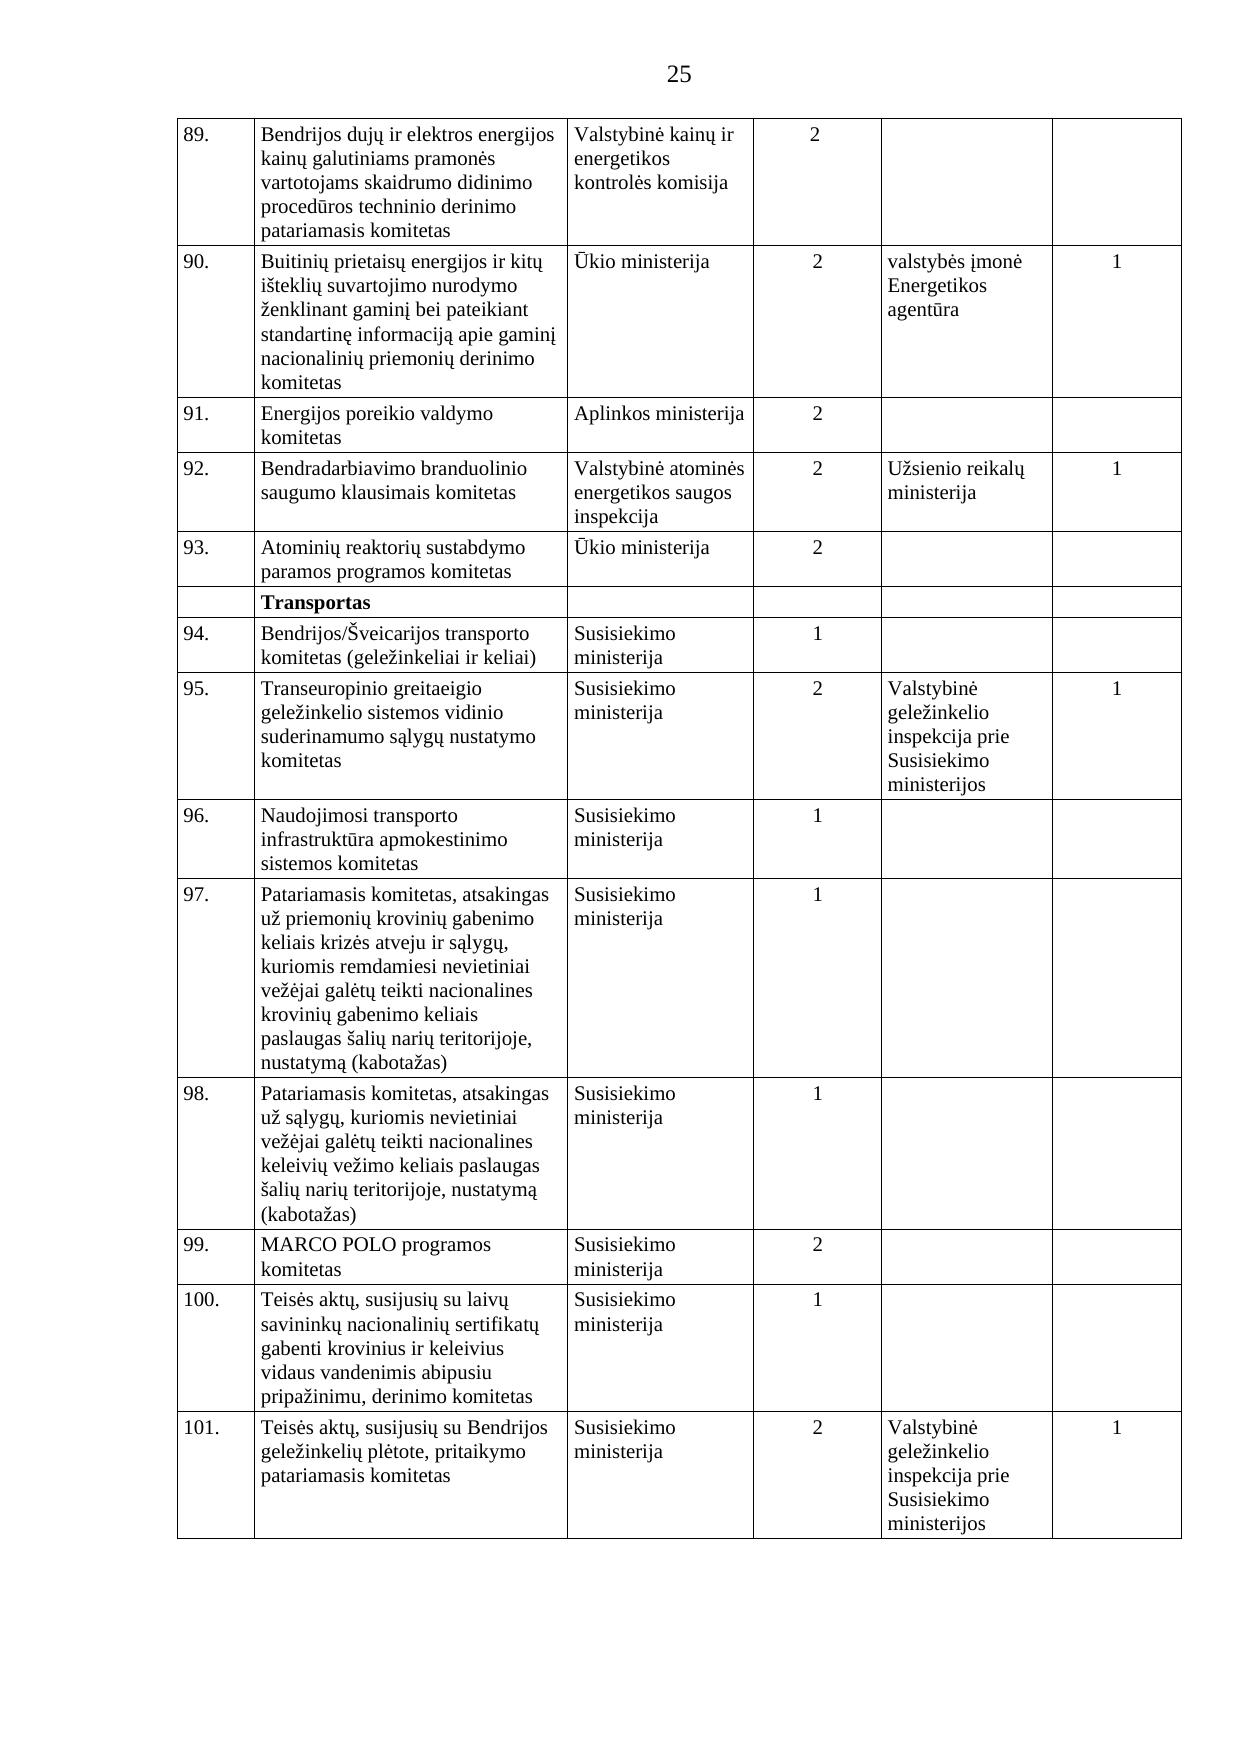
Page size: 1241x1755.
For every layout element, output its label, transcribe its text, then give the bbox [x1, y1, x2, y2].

table_cell Atominių reaktorių sustabdymo paramos programos komitetas [255, 532, 567, 586]
table_cell Teisės aktų, susijusių su laivų savininkų nacionalinių sertifikatų gabenti krovinius ir keleivius vidaus vandenimis abipusiu pripažinimu, derinimo komitetas [255, 1285, 567, 1411]
table_cell [882, 532, 1052, 586]
table_cell 98. [178, 1078, 254, 1228]
table_cell [882, 119, 1052, 245]
table_cell [1053, 587, 1181, 617]
table_cell Susisiekimo ministerija [568, 1412, 753, 1538]
table_cell Valstybinė atominės energetikos saugos inspekcija [568, 453, 753, 531]
table_cell Bendrijos/Šveicarijos transporto komitetas (geležinkeliai ir keliai) [255, 618, 567, 672]
table_cell 2 [754, 246, 881, 397]
table_cell 90. [178, 246, 254, 397]
table_cell Patariamasis komitetas, atsakingas už priemonių krovinių gabenimo keliais krizės atveju ir sąlygų, kuriomis remdamiesi nevietiniai vežėjai galėtų teikti nacionalines krovinių gabenimo keliais paslaugas šalių narių teritorijoje, nustatymą (kabotažas) [255, 879, 567, 1077]
table_cell Naudojimosi transporto infrastruktūra apmokestinimo sistemos komitetas [255, 800, 567, 878]
table_cell Energijos poreikio valdymo komitetas [255, 398, 567, 452]
table_cell 2 [754, 398, 881, 452]
table_cell [882, 398, 1052, 452]
table_cell Bendradarbiavimo branduolinio saugumo klausimais komitetas [255, 453, 567, 531]
table_cell Susisiekimo ministerija [568, 673, 753, 799]
table_cell [882, 1078, 1052, 1228]
table_cell Ūkio ministerija [568, 246, 753, 397]
table_cell Susisiekimo ministerija [568, 800, 753, 878]
table_cell Patariamasis komitetas, atsakingas už sąlygų, kuriomis nevietiniai vežėjai galėtų teikti nacionalines keleivių vežimo keliais paslaugas šalių narių teritorijoje, nustatymą (kabotažas) [255, 1078, 567, 1228]
table_cell 96. [178, 800, 254, 878]
table_cell 1 [1053, 673, 1181, 799]
table_cell MARCO POLO programos komitetas [255, 1230, 567, 1283]
table_cell 1 [754, 618, 881, 672]
table_cell 1 [754, 1078, 881, 1228]
table_cell [1053, 879, 1181, 1077]
table_cell [1053, 398, 1181, 452]
table_cell Susisiekimo ministerija [568, 1285, 753, 1411]
table_cell [882, 879, 1052, 1077]
table_cell 1 [754, 1285, 881, 1411]
table_cell [1053, 618, 1181, 672]
table_cell Buitinių prietaisų energijos ir kitų išteklių suvartojimo nurodymo ženklinant gaminį bei pateikiant standartinę informaciją apie gaminį nacionalinių priemonių derinimo komitetas [255, 246, 567, 397]
table_cell 1 [1053, 1412, 1181, 1538]
table_cell 99. [178, 1230, 254, 1283]
table_cell 2 [754, 1412, 881, 1538]
table_cell 1 [1053, 453, 1181, 531]
table_cell Valstybinė geležinkelio inspekcija prie Susisiekimo ministerijos [882, 673, 1052, 799]
table_cell 2 [754, 532, 881, 586]
table_cell [1053, 1078, 1181, 1228]
table_cell 1 [1053, 246, 1181, 397]
table_cell 97. [178, 879, 254, 1077]
table_cell Transeuropinio greitaeigio geležinkelio sistemos vidinio suderinamumo sąlygų nustatymo komitetas [255, 673, 567, 799]
table_cell [882, 800, 1052, 878]
table_cell 2 [754, 453, 881, 531]
table_cell [1053, 1230, 1181, 1283]
table_cell 1 [754, 800, 881, 878]
table_cell 2 [754, 673, 881, 799]
table_cell [882, 1230, 1052, 1283]
table_cell [1053, 532, 1181, 586]
table_cell Ūkio ministerija [568, 532, 753, 586]
table_cell [882, 1285, 1052, 1411]
table_cell 2 [754, 119, 881, 245]
table_cell Susisiekimo ministerija [568, 879, 753, 1077]
table_cell 89. [178, 119, 254, 245]
table_cell 1 [754, 879, 881, 1077]
table_cell 93. [178, 532, 254, 586]
table_cell [882, 618, 1052, 672]
table_cell Bendrijos dujų ir elektros energijos kainų galutiniams pramonės vartotojams skaidrumo didinimo procedūros techninio derinimo patariamasis komitetas [255, 119, 567, 245]
table_cell Aplinkos ministerija [568, 398, 753, 452]
table_cell 91. [178, 398, 254, 452]
table_cell [1053, 119, 1181, 245]
table_cell [882, 587, 1052, 617]
table_cell [568, 587, 753, 617]
table_cell Teisės aktų, susijusių su Bendrijos geležinkelių plėtote, pritaikymo patariamasis komitetas [255, 1412, 567, 1538]
table_cell [178, 587, 254, 617]
table_cell Susisiekimo ministerija [568, 1230, 753, 1283]
table_cell Transportas [255, 587, 567, 617]
table_cell 100. [178, 1285, 254, 1411]
table_cell Užsienio reikalų ministerija [882, 453, 1052, 531]
table_cell Susisiekimo ministerija [568, 618, 753, 672]
table_cell valstybės įmonė Energetikos agentūra [882, 246, 1052, 397]
table_cell [1053, 800, 1181, 878]
table_cell [754, 587, 881, 617]
table_cell 101. [178, 1412, 254, 1538]
table_cell 92. [178, 453, 254, 531]
table_cell Valstybinė kainų ir energetikos kontrolės komisija [568, 119, 753, 245]
table_cell 95. [178, 673, 254, 799]
table_cell 2 [754, 1230, 881, 1283]
table_cell Susisiekimo ministerija [568, 1078, 753, 1228]
table_cell [1053, 1285, 1181, 1411]
table_cell Valstybinė geležinkelio inspekcija prie Susisiekimo ministerijos [882, 1412, 1052, 1538]
table_cell 94. [178, 618, 254, 672]
